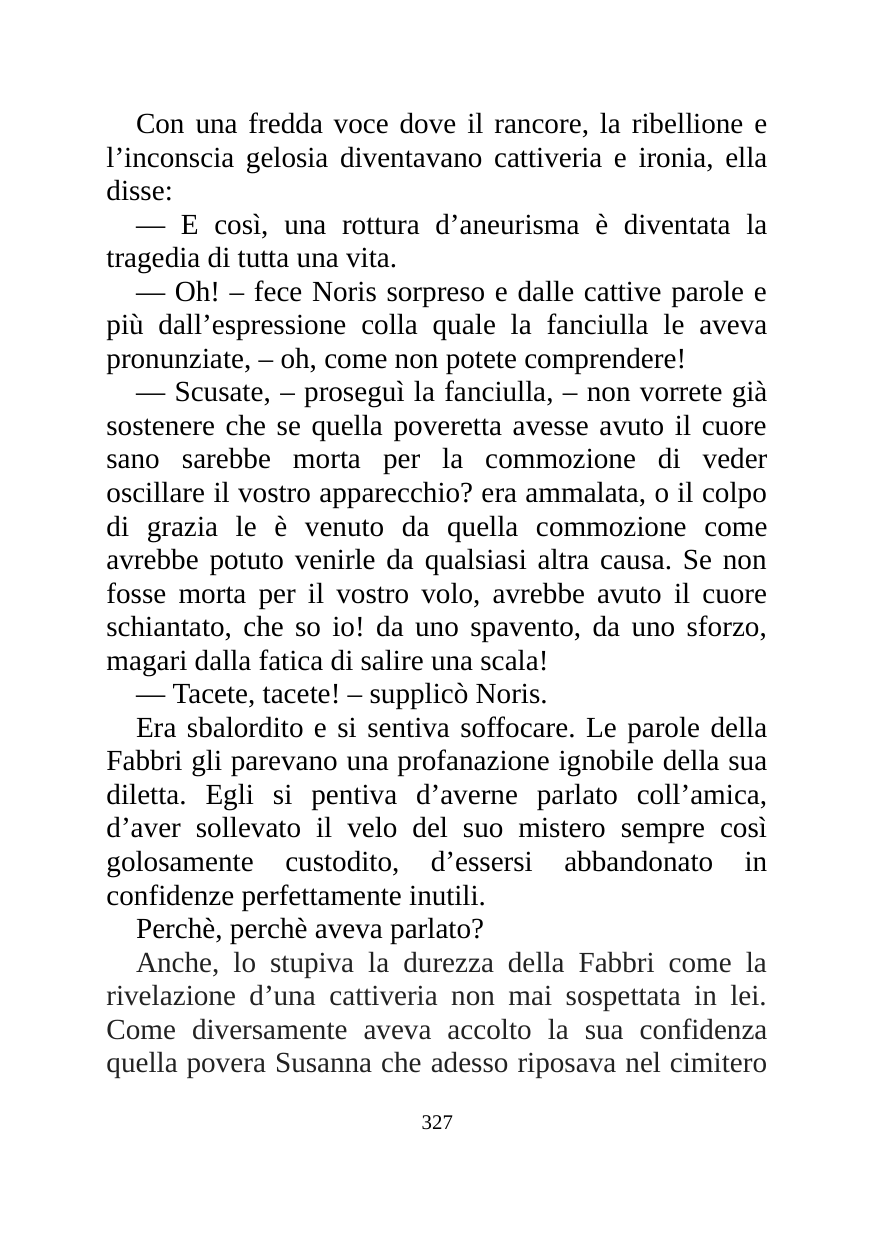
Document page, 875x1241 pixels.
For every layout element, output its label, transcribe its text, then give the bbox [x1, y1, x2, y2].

text Anche, lo stupiva la durezza della Fabbri come la rivelazione d’una cattiveria non mai sospettata in lei. Come diversamente aveva accolto la sua confidenza quella povera Susanna che adesso riposava nel cimitero [106, 945, 768, 1079]
text Perchè, perchè aveva parlato? [106, 911, 768, 945]
text — Oh! – fece Noris sorpreso e dalle cattive parole e più dall’espressione colla quale la fanciulla le aveva pronunziate, – oh, come non potete comprendere! [106, 274, 768, 374]
text Con una fredda voce dove il rancore, la ribellione e l’inconscia gelosia diventavano cattiveria e ironia, ella disse: [106, 106, 768, 207]
text — E così, una rottura d’aneurisma è diventata la tragedia di tutta una vita. [106, 207, 768, 274]
text — Scusate, – proseguì la fanciulla, – non vorrete già sostenere che se quella poveretta avesse avuto il cuore sano sarebbe morta per la commozione di veder oscillare il vostro apparecchio? era ammalata, o il colpo di grazia le è venuto da quella commozione come avrebbe potuto venirle da qualsiasi altra causa. Se non fosse morta per il vostro volo, avrebbe avuto il cuore schiantato, che so io! da uno spavento, da uno sforzo, magari dalla fatica di salire una scala! [106, 374, 768, 676]
text Era sbalordito e si sentiva soffocare. Le parole della Fabbri gli parevano una profanazione ignobile della sua diletta. Egli si pentiva d’averne parlato coll’amica, d’aver sollevato il velo del suo mistero sempre così golosamente custodito, d’essersi abbandonato in confidenze perfettamente inutili. [106, 710, 768, 911]
text — Tacete, tacete! – supplicò Noris. [106, 676, 768, 710]
